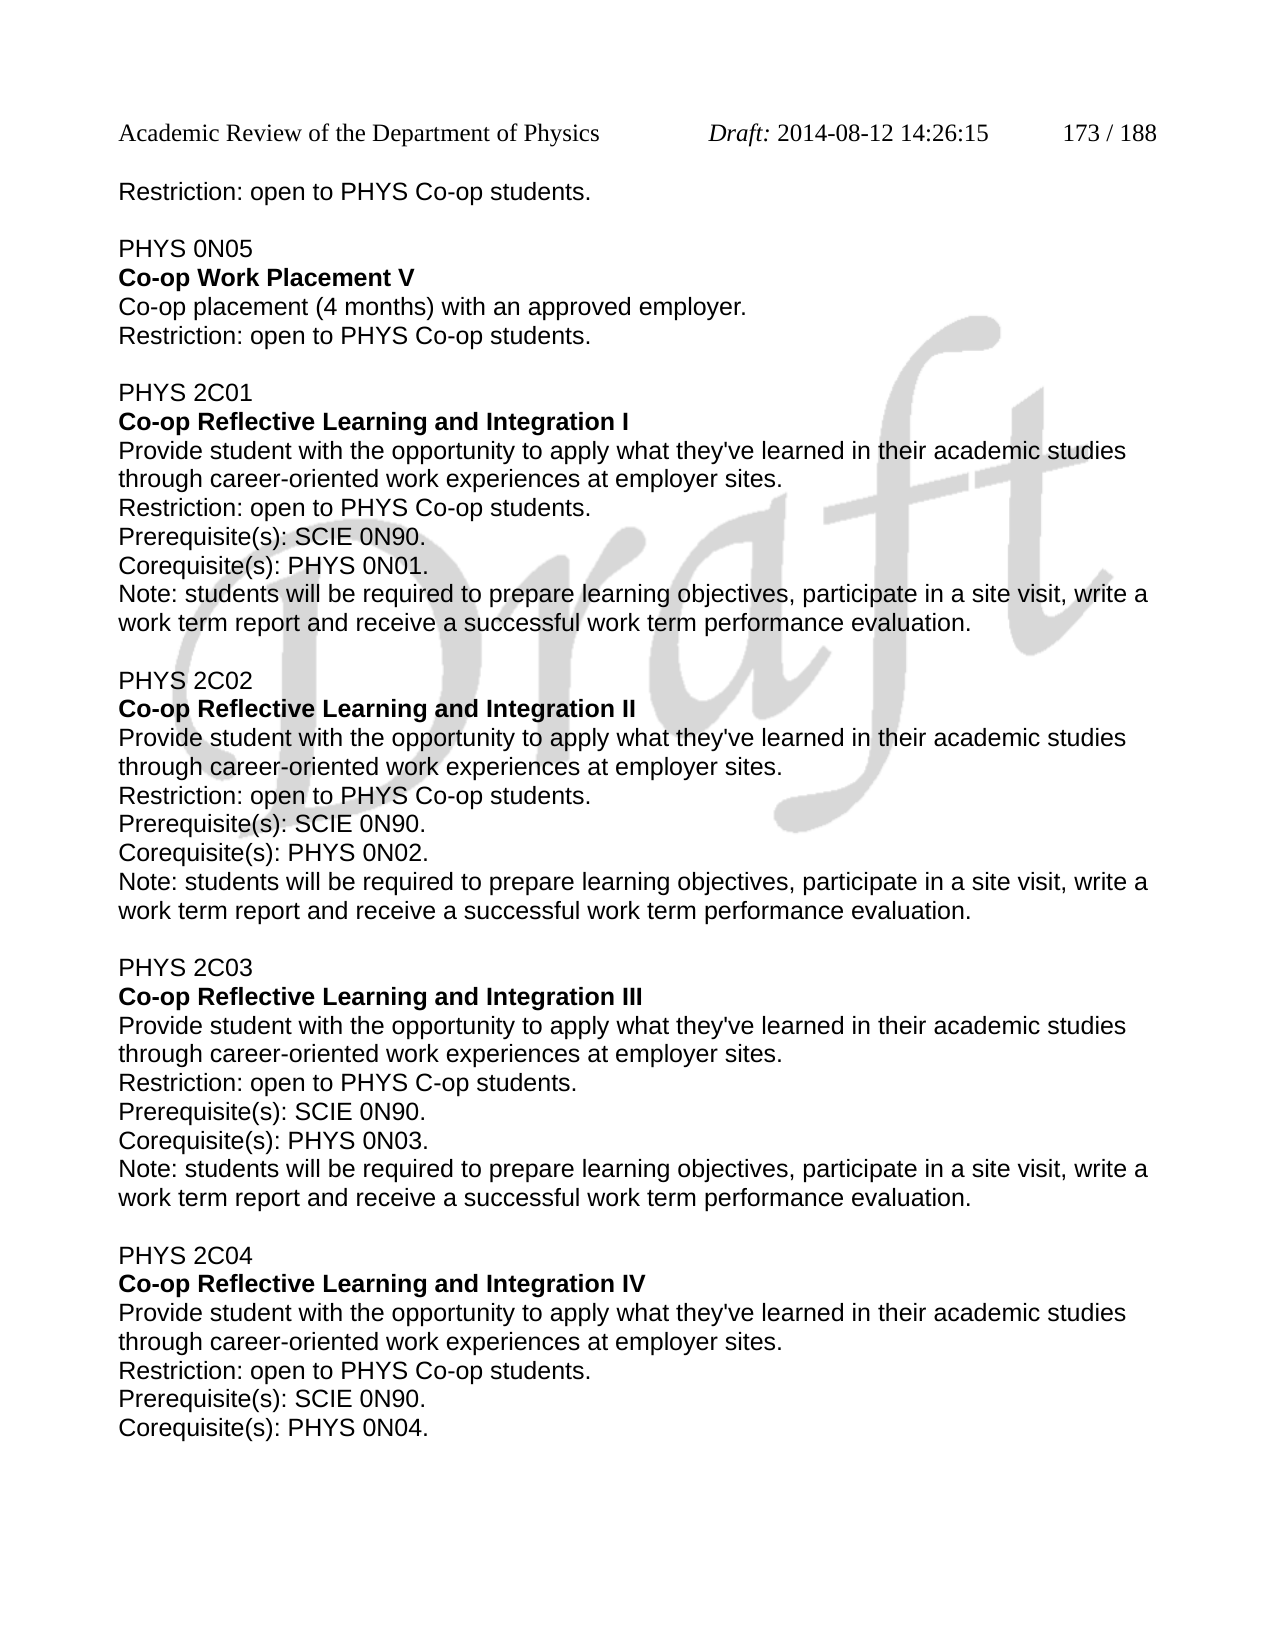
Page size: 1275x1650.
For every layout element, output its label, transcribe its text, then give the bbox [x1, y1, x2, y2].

picture [118, 1442, 1157, 1532]
picture [118, 118, 1157, 177]
text Restriction: open to PHYS Co-op students. PHYS 0N05 Co-op Work Placement V Co-op placement (4 months) with an approved employer. Restriction: open to PHYS Co-op students. PHYS 2C01 Co-op Reflective Learning and Integration I Provide student with the opportunity to apply what they've learned in their academic studies through career-oriented work experiences at employer sites. Restriction: open to PHYS Co-op students. Prerequisite(s): SCIE 0N90. Corequisite(s): PHYS 0N01. Note: students will be required to prepare learning objectives, participate in a site visit, write a work term report and receive a successful work term performance evaluation. PHYS 2C02 Co-op Reflective Learning and Integration II Provide student with the opportunity to apply what they've learned in their academic studies through career-oriented work experiences at employer sites. Restriction: open to PHYS Co-op students. Prerequisite(s): SCIE 0N90. Corequisite(s): PHYS 0N02. Note: students will be required to prepare learning objectives, participate in a site visit, write a work term report and receive a successful work term performance evaluation. PHYS 2C03 Co-op Reflective Learning and Integration III Provide student with the opportunity to apply what they've learned in their academic studies through career-oriented work experiences at employer sites. Restriction: open to PHYS C-op students. Prerequisite(s): SCIE 0N90. Corequisite(s): PHYS 0N03. Note: students will be required to prepare learning objectives, participate in a site visit, write a work term report and receive a successful work term performance evaluation. PHYS 2C04 Co-op Reflective Learning and Integration IV Provide student with the opportunity to apply what they've learned in their academic studies through career-oriented work experiences at employer sites. Restriction: open to PHYS Co-op students. Prerequisite(s): SCIE 0N90. Corequisite(s): PHYS 0N04. [118, 177, 1157, 1442]
